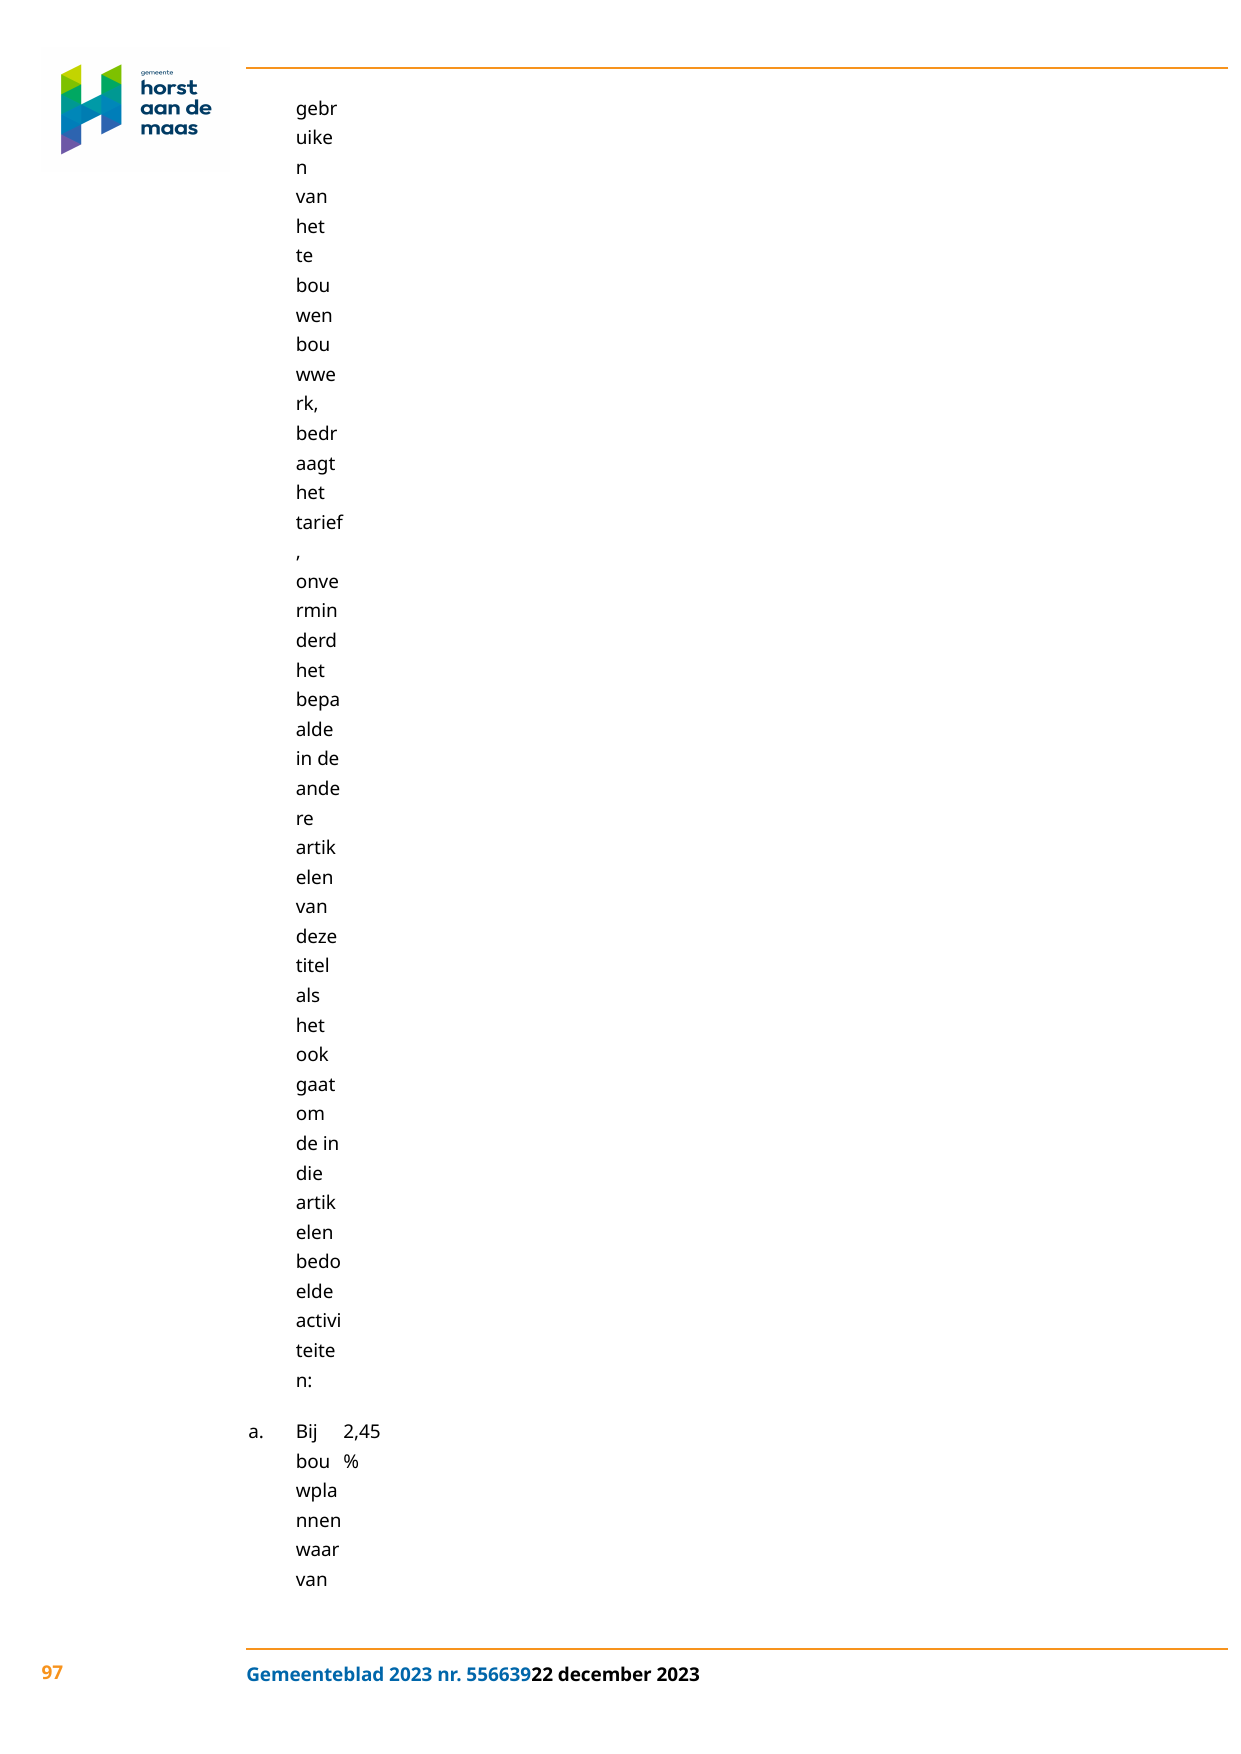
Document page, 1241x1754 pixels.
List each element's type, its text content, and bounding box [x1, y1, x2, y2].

table_cell 2,45% [343, 1418, 391, 1592]
table_cell [343, 1393, 391, 1418]
table_cell Bij bouwplannen waarvan [296, 1418, 343, 1592]
table_cell a. [248, 1418, 296, 1592]
table_cell [248, 1393, 296, 1418]
table_cell gebruiken van het te bouwen bouwwerk, bedraagt het tarief, onverminderd het bepaalde in de andere artikelen van deze titel als het ook gaat om de in die artikelen bedoelde activiteiten: [296, 95, 343, 1393]
table_cell [343, 95, 391, 1393]
picture [41, 47, 231, 172]
table_cell [296, 1393, 343, 1418]
table_cell [248, 95, 296, 1393]
